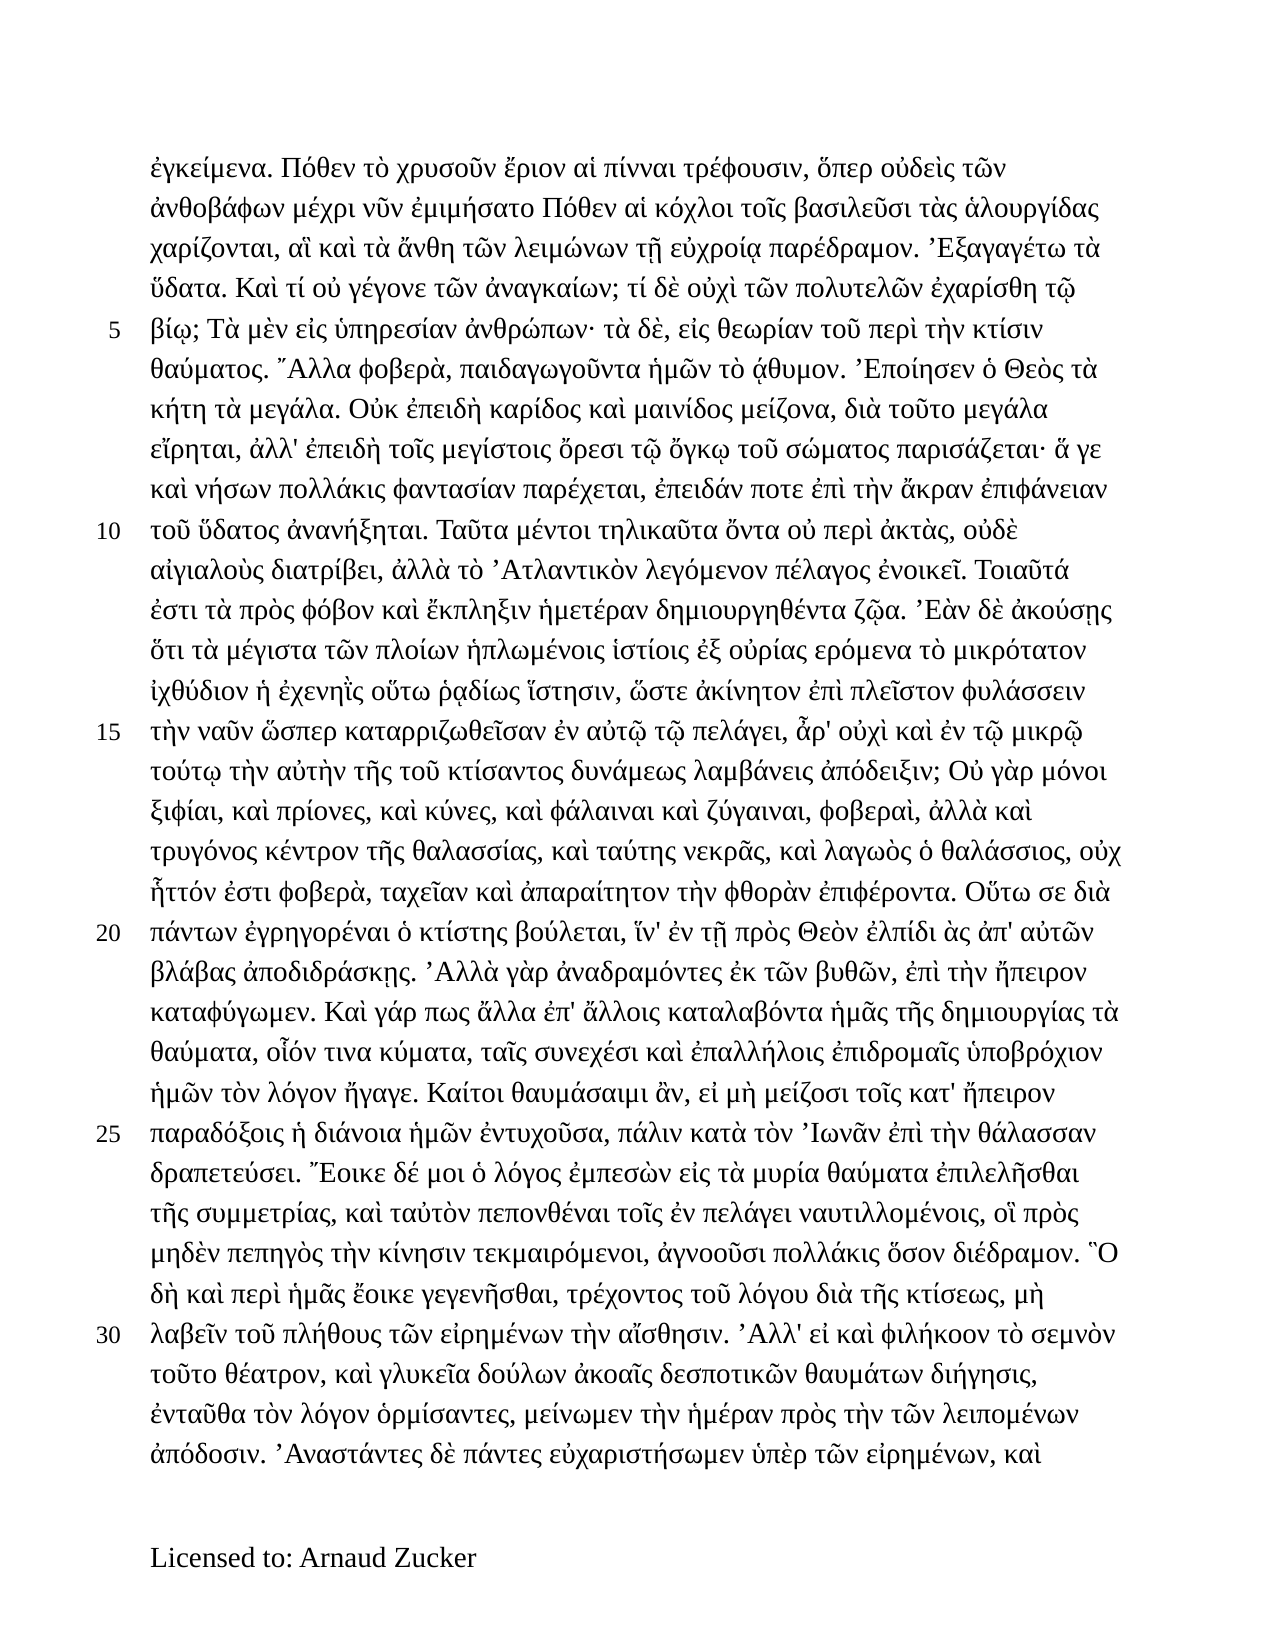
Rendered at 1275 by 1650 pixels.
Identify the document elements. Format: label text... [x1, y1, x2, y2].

text ἐγκείμενα. Πόθεν τὸ χρυσοῦν ἔριον αἱ πίνναι τρέϕουσιν, ὅπερ οὐδεὶς τῶν ἀνθοβάϕων μέχρι νῦν ἐμιμήσατο Πόθεν αἱ κόχλοι τοῖς βασιλεῦσι τὰς ἁλουργίδας χαρίζονται, αἳ καὶ τὰ ἄνθη τῶν λειμώνων τῇ εὐχροίᾳ παρέδραμον. ’Εξαγαγέτω τὰ ὕδατα. Καὶ τί οὐ γέγονε τῶν ἀναγκαίων; τί δὲ οὐχὶ τῶν πολυτελῶν ἐχαρίσθη τῷ βίῳ; Τὰ μὲν εἰς ὑπηρεσίαν ἀνθρώπων· τὰ δὲ, εἰς θεωρίαν τοῦ περὶ τὴν κτίσιν θαύματος. ῎Αλλα ϕοβερὰ, παιδαγωγοῦντα ἡμῶν τὸ ᾴθυμον. ’Εποίησεν ὁ Θεὸς τὰ κήτη τὰ μεγάλα. Οὐκ ἐπειδὴ καρίδος καὶ μαινίδος μείζονα, διὰ τοῦτο μεγάλα εἴρηται, ἀλλ' ἐπειδὴ τοῖς μεγίστοις ὄρεσι τῷ ὄγκῳ τοῦ σώματος παρισάζεται· ἅ γε καὶ νήσων πολλάκις ϕαντασίαν παρέχεται, ἐπειδάν ποτε ἐπὶ τὴν ἄκραν ἐπιϕάνειαν τοῦ ὕδατος ἀνανήξηται. Ταῦτα μέντοι τηλικαῦτα ὄντα οὐ περὶ ἀκτὰς, οὐδὲ αἰγιαλοὺς διατρίβει, ἀλλὰ τὸ ’Ατλαντικὸν λεγόμενον πέλαγος ἐνοικεῖ. Τοιαῦτά ἐστι τὰ πρὸς ϕόβον καὶ ἔκπληξιν ἡμετέραν δημιουργηθέντα ζῷα. ’Εὰν δὲ ἀκούσῃς ὅτι τὰ μέγιστα τῶν πλοίων ἡπλωμένοις ἱστίοις ἐξ οὐρίας ερόμενα τὸ μικρότατον ἰχθύδιον ἡ ἐχενηῒς οὕτω ῥᾳδίως ἵστησιν, ὥστε ἀκίνητον ἐπὶ πλεῖστον ϕυλάσσειν τὴν ναῦν ὥσπερ καταρριζωθεῖσαν ἐν αὐτῷ τῷ πελάγει, ἆρ' οὐχὶ καὶ ἐν τῷ μικρῷ τούτῳ τὴν αὐτὴν τῆς τοῦ κτίσαντος δυνάμεως λαμβάνεις ἀπόδειξιν; Οὐ γὰρ μόνοι ξιϕίαι, καὶ πρίονες, καὶ κύνες, καὶ ϕάλαιναι καὶ ζύγαιναι, ϕοβεραὶ, ἀλλὰ καὶ τρυγόνος κέντρον τῆς θαλασσίας, καὶ ταύτης νεκρᾶς, καὶ λαγωὸς ὁ θαλάσσιος, οὐχ ἧττόν ἐστι ϕοβερὰ, ταχεῖαν καὶ ἀπαραίτητον τὴν ϕθορὰν ἐπιϕέροντα. Οὕτω σε διὰ πάντων ἐγρηγορέναι ὁ κτίστης βούλεται, ἵν' ἐν τῇ πρὸς Θεὸν ἐλπίδι ὰς ἀπ' αὐτῶν βλάβας ἀποδιδράσκῃς. ’Αλλὰ γὰρ ἀναδραμόντες ἐκ τῶν βυθῶν, ἐπὶ τὴν ἤπειρον καταϕύγωμεν. Καὶ γάρ πως ἄλλα ἐπ' ἄλλοις καταλαβόντα ἡμᾶς τῆς δημιουργίας τὰ θαύματα, οἷόν τινα κύματα, ταῖς συνεχέσι καὶ ἐπαλλήλοις ἐπιδρομαῖς ὑποβρόχιον ἡμῶν τὸν λόγον ἤγαγε. Καίτοι θαυμάσαιμι ἂν, εἰ μὴ μείζοσι τοῖς κατ' ἤπειρον παραδόξοις ἡ διάνοια ἡμῶν ἐντυχοῦσα, πάλιν κατὰ τὸν ’Ιωνᾶν ἐπὶ τὴν θάλασσαν δραπετεύσει. ῎Εοικε δέ μοι ὁ λόγος ἐμπεσὼν εἰς τὰ μυρία θαύματα ἐπιλελῆσθαι τῆς συμμετρίας, καὶ ταὐτὸν πεπονθέναι τοῖς ἐν πελάγει ναυτιλλομένοις, οἳ πρὸς μηδὲν πεπηγὸς τὴν κίνησιν τεκμαιρόμενοι, ἀγνοοῦσι πολλάκις ὅσον διέδραμον. ῝Ο δὴ καὶ περὶ ἡμᾶς ἔοικε γεγενῆσθαι, τρέχοντος τοῦ λόγου διὰ τῆς κτίσεως, μὴ λαβεῖν τοῦ πλήθους τῶν εἰρημένων τὴν αἴσθησιν. ’Αλλ' εἰ καὶ ϕιλήκοον τὸ σεμνὸν τοῦτο θέατρον, καὶ γλυκεῖα δούλων ἀκοαῖς δεσποτικῶν θαυμάτων διήγησις, ἐνταῦθα τὸν λόγον ὁρμίσαντες, μείνωμεν τὴν ἡμέραν πρὸς τὴν τῶν λειπομένων ἀπόδοσιν. ’Αναστάντες δὲ πάντες εὐχαριστήσωμεν ὑπὲρ τῶν εἰρημένων, καὶ [150, 150, 1125, 1470]
